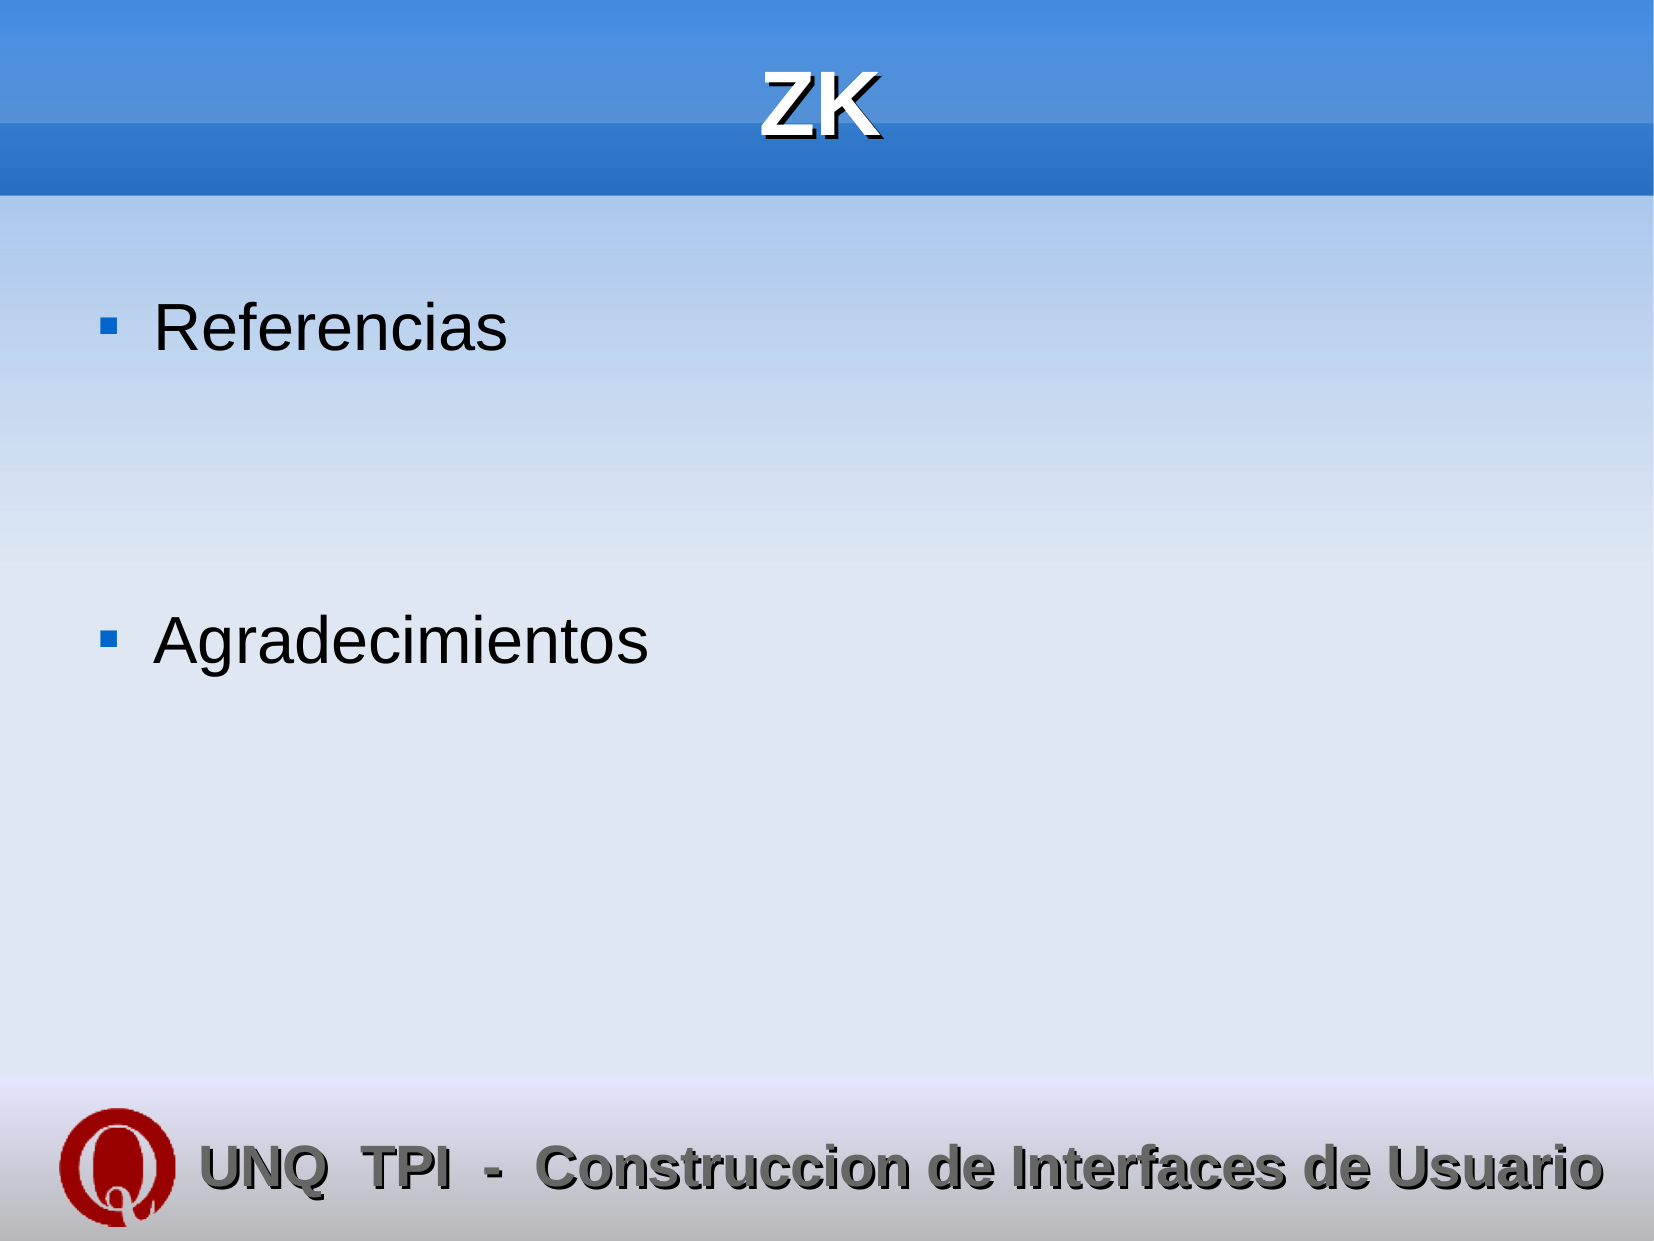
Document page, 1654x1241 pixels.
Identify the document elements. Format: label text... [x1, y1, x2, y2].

picture [0, 0, 1654, 1077]
picture [59, 1108, 178, 1227]
title UNQ TPI - Construccion de Interfaces de Usuario [0, 1077, 1654, 1241]
list Referencias Agradecimientos [82, 290, 1571, 1077]
title ZK [76, 0, 1566, 208]
